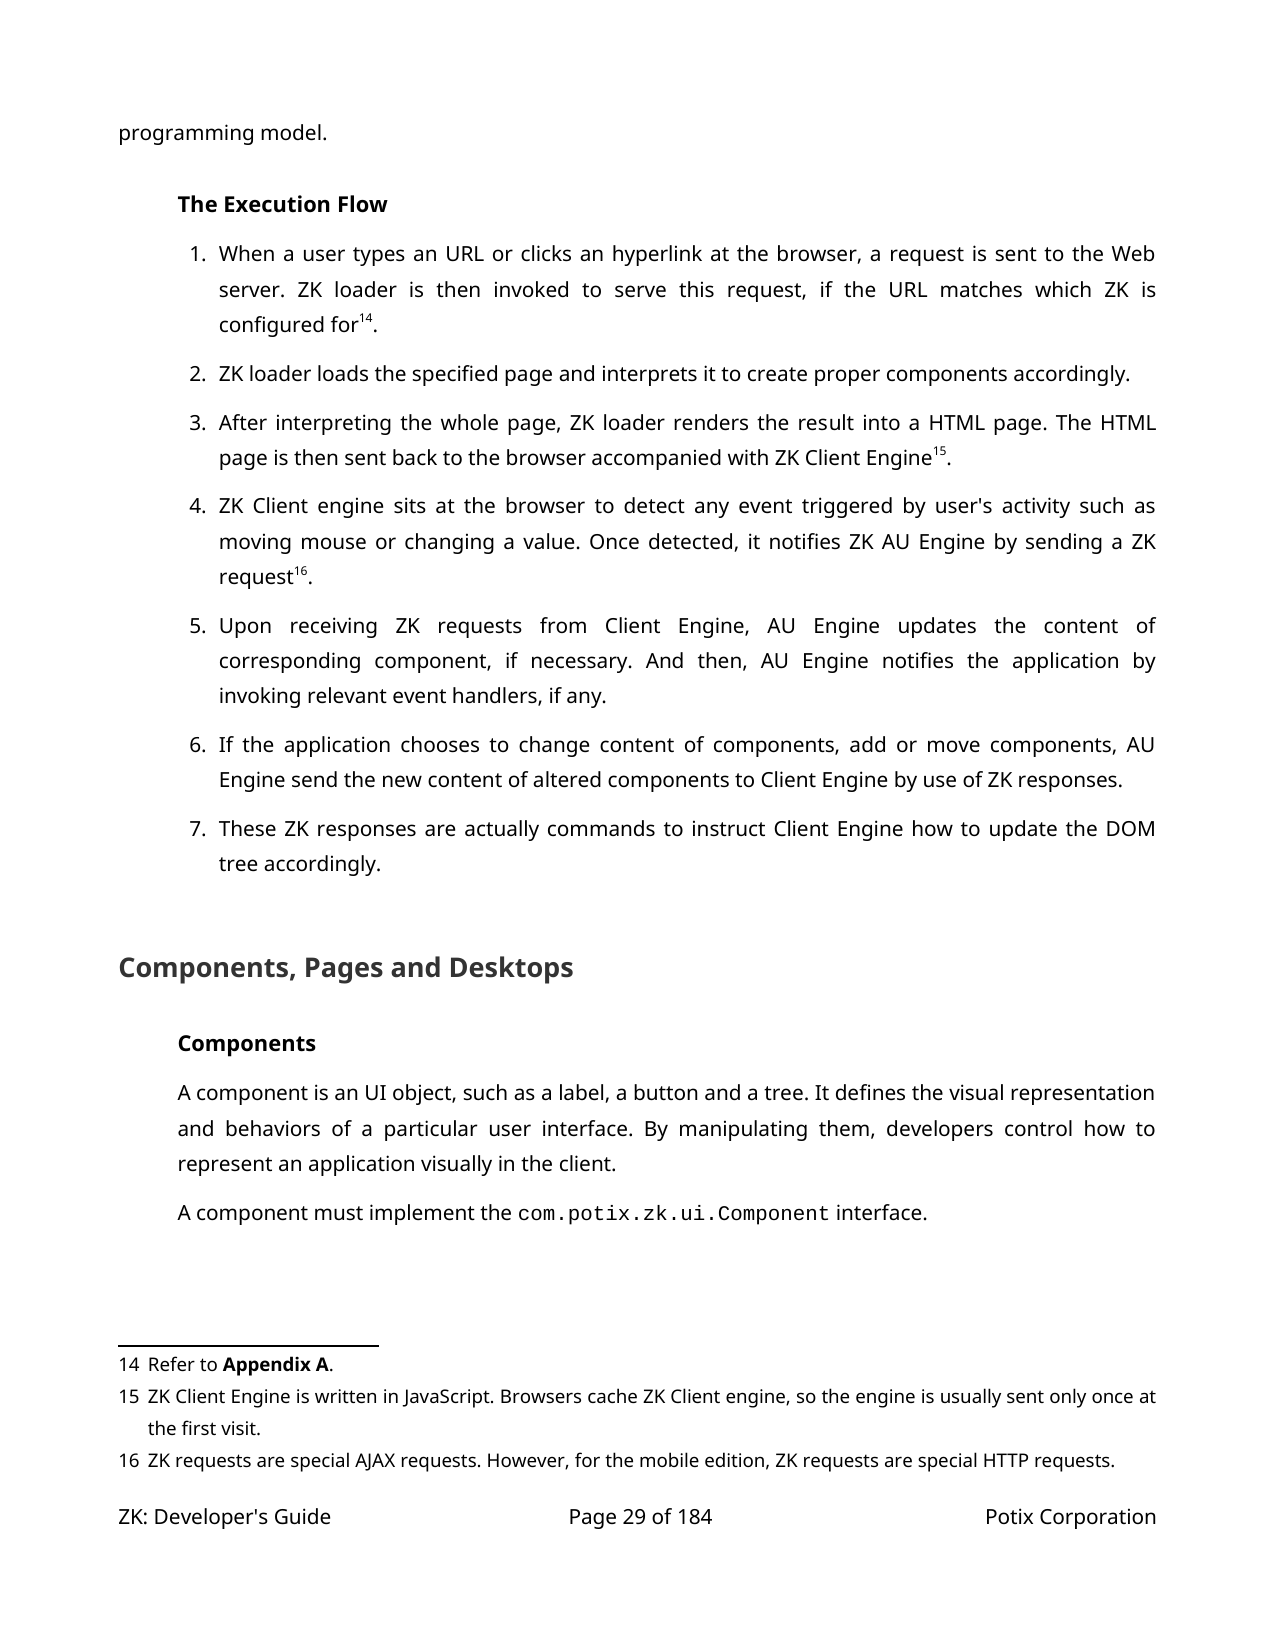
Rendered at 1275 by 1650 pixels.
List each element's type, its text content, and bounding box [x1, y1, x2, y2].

list ZK Client Engine is written in JavaScript. Browsers cache ZK Client engine, so the engine is usually sent only once at the first visit. [118, 1384, 1157, 1441]
text programming model. [118, 118, 1157, 146]
subtitle The Execution Flow [177, 189, 1157, 219]
list ZK requests are special AJAX requests. However, for the mobile edition, ZK requests are special HTTP requests. [118, 1447, 1157, 1473]
list When a user types an URL or clicks an hyperlink at the browser, a request is sent to the Web server. ZK loader is then invoked to serve this request, if the URL matches which ZK is configured for. [189, 239, 1157, 338]
list These ZK responses are actually commands to instruct Client Engine how to update the DOM tree accordingly. [189, 814, 1157, 878]
list ZK Client engine sits at the browser to detect any event triggered by user's activity such as moving mouse or changing a value. Once detected, it notifies ZK AU Engine by sending a ZK request. [189, 492, 1157, 590]
text A component is an UI object, such as a label, a button and a tree. It defines the visual representation and behaviors of a particular user interface. By manipulating them, developers control how to represent an application visually in the client. [177, 1078, 1157, 1177]
text A component must implement the com.potix.zk.ui.Component interface. [177, 1198, 1157, 1226]
subtitle Components, Pages and Desktops [118, 948, 1157, 985]
list If the application chooses to change content of components, add or move components, AU Engine send the new content of altered components to Client Engine by use of ZK responses. [189, 730, 1157, 794]
subtitle Components [177, 1028, 1157, 1058]
list After interpreting the whole page, ZK loader renders the result into a HTML page. The HTML page is then sent back to the browser accompanied with ZK Client Engine. [189, 408, 1157, 471]
list Refer to Appendix A. [118, 1352, 1157, 1377]
list ZK loader loads the specified page and interprets it to create proper components accordingly. [189, 359, 1157, 387]
list Upon receiving ZK requests from Client Engine, AU Engine updates the content of corresponding component, if necessary. And then, AU Engine notifies the application by invoking relevant event handlers, if any. [189, 611, 1157, 709]
